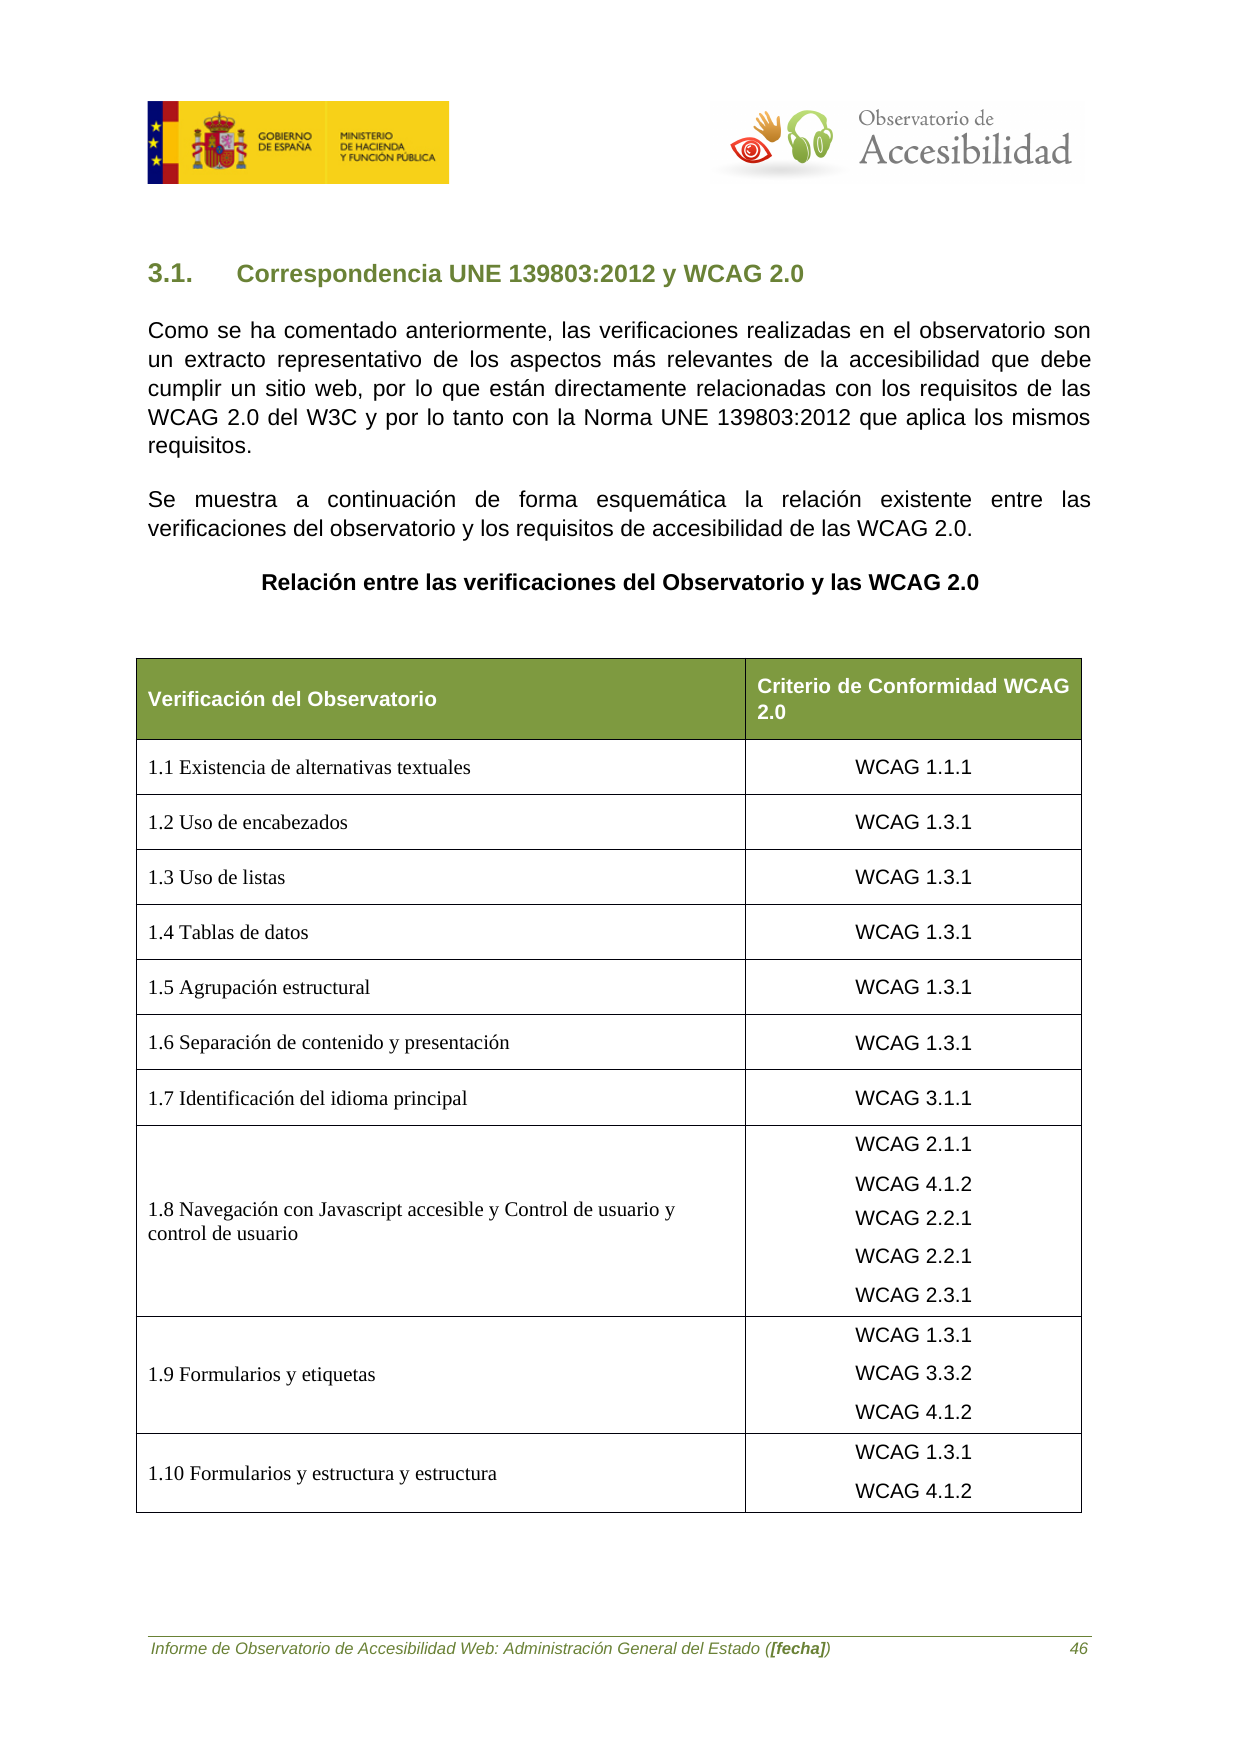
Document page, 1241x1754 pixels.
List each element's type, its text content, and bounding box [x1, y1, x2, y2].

table_cell 1.1 Existencia de alternativas textuales [137, 740, 745, 794]
table_cell WCAG 1.3.1 [746, 960, 1081, 1014]
text Como se ha comentado anteriormente, las verificaciones realizadas en el observatorio son un extracto representativo de los aspectos más relevantes de la accesibilidad que debe cumplir un sitio web, por lo que están directamente relacionadas con los requisitos de las WCAG 2.0 del W3C y por lo tanto con la Norma UNE 139803:2012 que aplica los mismos requisitos. [148, 317, 1092, 459]
picture [147, 101, 450, 184]
table_cell 1.2 Uso de encabezados [137, 795, 745, 849]
table_cell WCAG 1.3.1 [746, 1015, 1081, 1069]
table_cell WCAG 1.3.1 [746, 905, 1081, 959]
text Se muestra a continuación de forma esquemática la relación existente entre las verificaciones del observatorio y los requisitos de accesibilidad de las WCAG 2.0. [148, 486, 1092, 542]
table_cell WCAG 1.3.1 WCAG 4.1.2 [746, 1434, 1081, 1512]
table_cell 1.6 Separación de contenido y presentación [137, 1015, 745, 1069]
picture [710, 101, 1086, 184]
table_header Verificación del Observatorio [137, 659, 745, 739]
table_cell 1.5 Agrupación estructural [137, 960, 745, 1014]
table_cell 1.10 Formularios y estructura y estructura [137, 1434, 745, 1512]
table_cell 1.8 Navegación con Javascript accesible y Control de usuario y control de usuario [137, 1126, 745, 1316]
table_cell WCAG 3.1.1 [746, 1070, 1081, 1124]
table_cell WCAG 2.1.1 WCAG 4.1.2 WCAG 2.2.1 WCAG 2.2.1 WCAG 2.3.1 [746, 1126, 1081, 1316]
table_header Criterio de Conformidad WCAG 2.0 [746, 659, 1081, 739]
text Relación entre las verificaciones del Observatorio y las WCAG 2.0 [148, 569, 1092, 596]
table_cell 1.7 Identificación del idioma principal [137, 1070, 745, 1124]
table_cell WCAG 1.1.1 [746, 740, 1081, 794]
table_cell 1.9 Formularios y etiquetas [137, 1317, 745, 1432]
subtitle Correspondencia UNE 139803:2012 y WCAG 2.0 [148, 257, 1092, 288]
table_cell WCAG 1.3.1 [746, 850, 1081, 904]
table_cell 1.3 Uso de listas [137, 850, 745, 904]
table_cell WCAG 1.3.1 WCAG 3.3.2 WCAG 4.1.2 [746, 1317, 1081, 1432]
table_cell WCAG 1.3.1 [746, 795, 1081, 849]
table_cell 1.4 Tablas de datos [137, 905, 745, 959]
